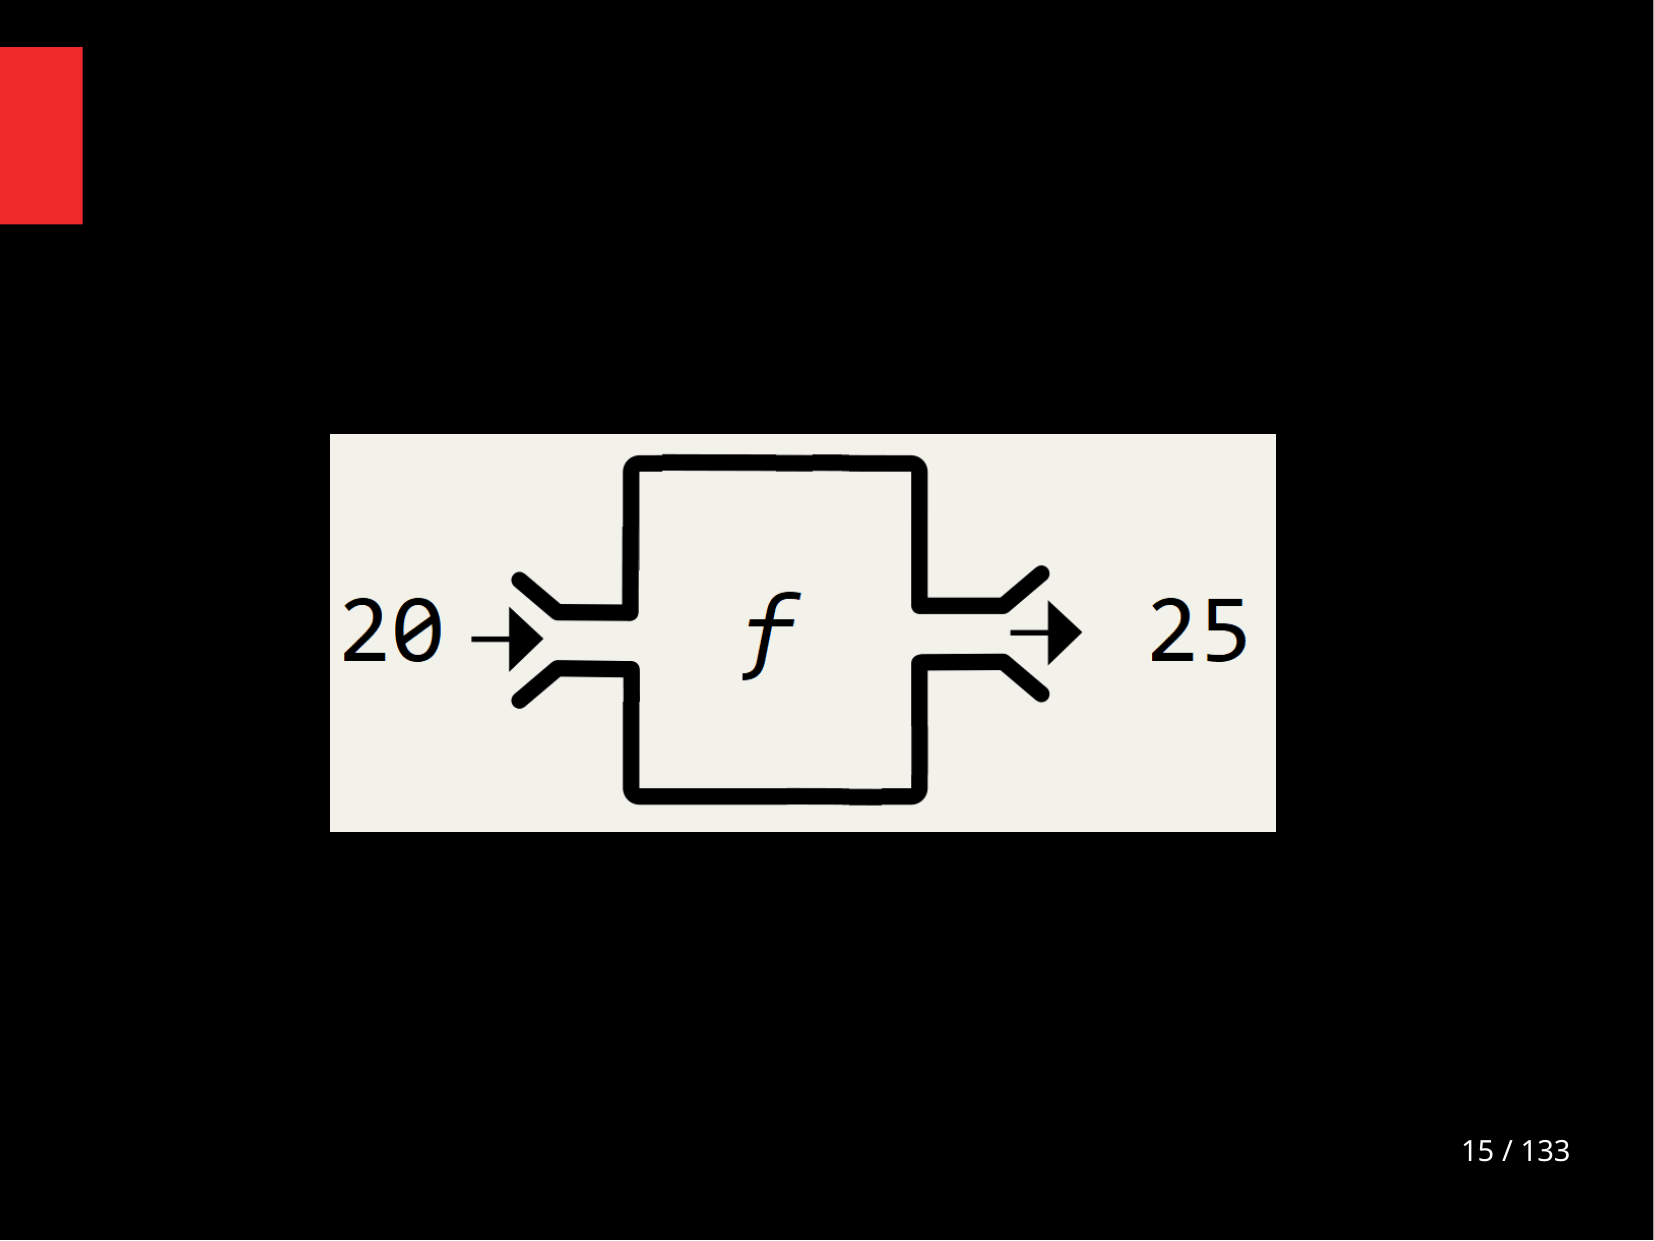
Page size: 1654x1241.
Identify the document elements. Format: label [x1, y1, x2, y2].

picture [330, 434, 1276, 832]
